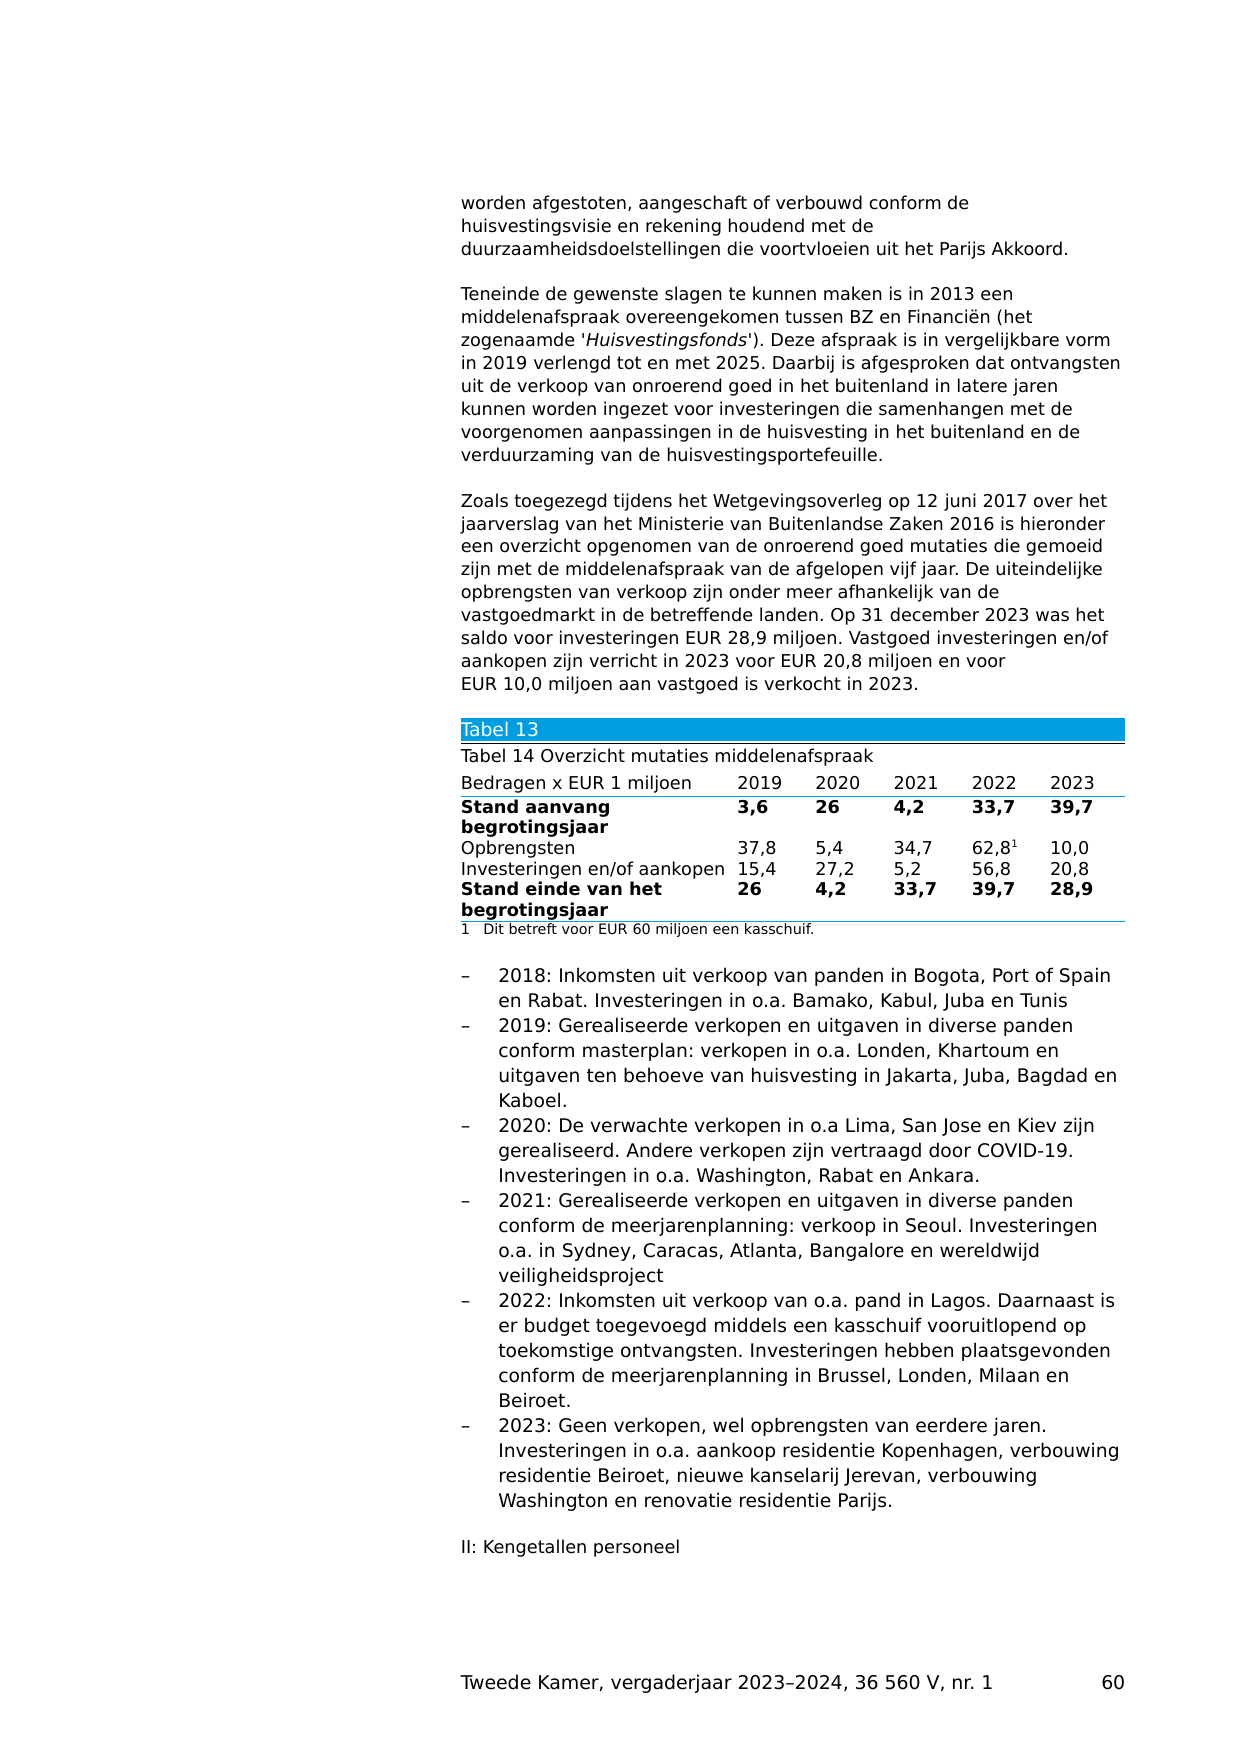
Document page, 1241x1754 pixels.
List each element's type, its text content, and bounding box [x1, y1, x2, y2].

table_cell 2020 [812, 770, 890, 796]
list 2023: Geen verkopen, wel opbrengsten van eerdere jaren. Investeringen in o.a. aankoop residentie Kopenhagen, verbouwing residentie Beiroet, nieuwe kanselarij Jerevan, verbouwing Washington en renovatie residentie Parijs. [461, 1413, 1125, 1513]
list 2019: Gerealiseerde verkopen en uitgaven in diverse panden conform masterplan: verkopen in o.a. Londen, Khartoum en uitgaven ten behoeve van huisvesting in Jakarta, Juba, Bagdad en Kaboel. [461, 1013, 1125, 1113]
list 2022: Inkomsten uit verkoop van o.a. pand in Lagos. Daarnaast is er budget toegevoegd middels een kasschuif vooruitlopend op toekomstige ontvangsten. Investeringen hebben plaatsgevonden conform de meerjarenplanning in Brussel, Londen, Milaan en Beiroet. [461, 1288, 1125, 1413]
table_cell 62,81 [969, 838, 1047, 859]
table_cell Stand aanvang begrotingsjaar [461, 797, 734, 838]
list 2018: Inkomsten uit verkoop van panden in Bogota, Port of Spain en Rabat. Investeringen in o.a. Bamako, Kabul, Juba en Tunis [461, 963, 1125, 1013]
table_cell Investeringen en/of aankopen [461, 859, 734, 879]
table_cell 56,8 [969, 859, 1047, 879]
table_cell Tabel 14 Overzicht mutaties middelenafspraak [461, 744, 1125, 770]
table_cell 37,8 [734, 838, 812, 859]
table_cell 5,2 [890, 859, 969, 879]
table_cell 2021 [890, 770, 969, 796]
table_cell 33,7 [969, 797, 1047, 838]
table_cell 28,9 [1047, 879, 1125, 921]
table_cell 33,7 [890, 879, 969, 921]
text worden afgestoten, aangeschaft of verbouwd conform de huisvestingsvisie en rekening houdend met de duurzaamheidsdoelstellingen die voortvloeien uit het Parijs Akkoord. [461, 191, 1125, 259]
table_cell 26 [812, 797, 890, 838]
text Zoals toegezegd tijdens het Wetgevingsoverleg op 12 juni 2017 over het jaarverslag van het Ministerie van Buitenlandse Zaken 2016 is hieronder een overzicht opgenomen van de onroerend goed mutaties die gemoeid zijn met de middelenafspraak van de afgelopen vijf jaar. De uiteindelijke opbrengsten van verkoop zijn onder meer afhankelijk van de vastgoedmarkt in de betreffende landen. Op 31 december 2023 was het saldo voor investeringen EUR 28,9 miljoen. Vastgoed investeringen en/of aankopen zijn verricht in 2023 voor EUR 20,8 miljoen en voor EUR 10,0 miljoen aan vastgoed is verkocht in 2023. [461, 489, 1125, 695]
table_cell 27,2 [812, 859, 890, 879]
list 2021: Gerealiseerde verkopen en uitgaven in diverse panden conform de meerjarenplanning: verkoop in Seoul. Investeringen o.a. in Sydney, Caracas, Atlanta, Bangalore en wereldwijd veiligheidsproject [461, 1188, 1125, 1288]
table_cell 3,6 [734, 797, 812, 838]
table_cell 15,4 [734, 859, 812, 879]
table_cell Stand einde van het begrotingsjaar [461, 879, 734, 921]
table_cell 5,4 [812, 838, 890, 859]
table_cell 34,7 [890, 838, 969, 859]
table_cell 4,2 [812, 879, 890, 921]
table_cell 39,7 [1047, 797, 1125, 838]
table_cell 39,7 [969, 879, 1047, 921]
table_cell 20,8 [1047, 859, 1125, 879]
table_cell 2023 [1047, 770, 1125, 796]
list 2020: De verwachte verkopen in o.a Lima, San Jose en Kiev zijn gerealiseerd. Andere verkopen zijn vertraagd door COVID-19. Investeringen in o.a. Washington, Rabat en Ankara. [461, 1113, 1125, 1188]
table_cell 2019 [734, 770, 812, 796]
table_cell Bedragen x EUR 1 miljoen [461, 770, 734, 796]
text Teneinde de gewenste slagen te kunnen maken is in 2013 een middelenafspraak overeengekomen tussen BZ en Financiën (het zogenaamde 'Huisvestingsfonds'). Deze afspraak is in vergelijkbare vorm in 2019 verlengd tot en met 2025. Daarbij is afgesproken dat ontvangsten uit de verkoop van onroerend goed in het buitenland in latere jaren kunnen worden ingezet voor investeringen die samenhangen met de voorgenomen aanpassingen in de huisvesting in het buitenland en de verduurzaming van de huisvestingsportefeuille. [461, 282, 1125, 466]
table_cell 10,0 [1047, 838, 1125, 859]
list Dit betreft voor EUR 60 miljoen een kasschuif. [461, 922, 1125, 938]
table_cell 4,2 [890, 797, 969, 838]
text II: Kengetallen personeel [461, 1535, 1125, 1558]
table_cell 2022 [969, 770, 1047, 796]
table_cell 26 [734, 879, 812, 921]
table_cell Opbrengsten [461, 838, 734, 859]
